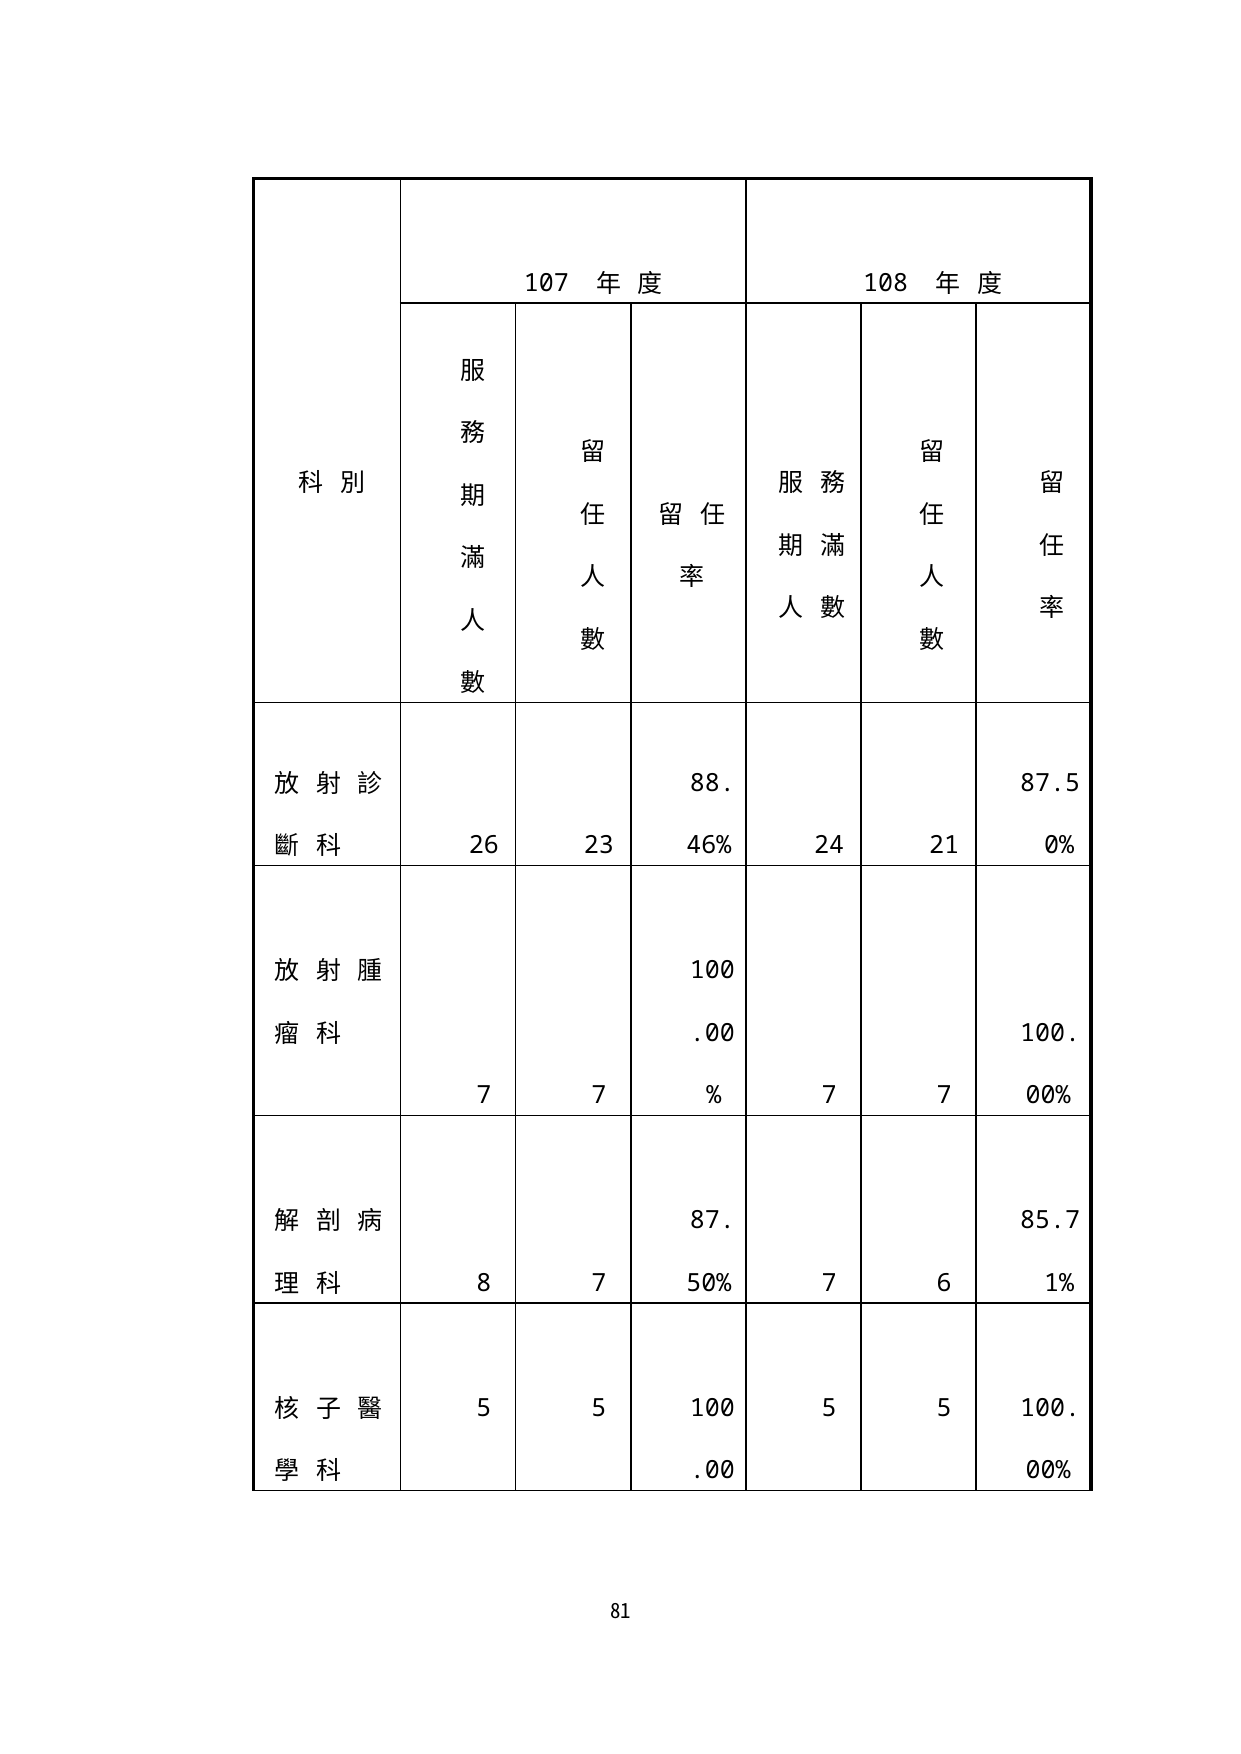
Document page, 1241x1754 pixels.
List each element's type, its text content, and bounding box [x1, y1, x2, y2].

table_cell 5 [862, 1304, 975, 1490]
table_cell 87.50% [977, 703, 1089, 865]
table_cell 100.00% [977, 866, 1089, 1115]
table_cell 8 [401, 1116, 515, 1302]
table_cell 留任人數 [516, 304, 630, 702]
table_cell 留任率 [977, 304, 1089, 702]
table_cell 7 [401, 866, 515, 1115]
table_cell 7 [747, 866, 860, 1115]
table_cell 留任人數 [862, 304, 975, 702]
table_header 107年度 [401, 180, 745, 302]
table_cell 服務期滿人數 [747, 304, 860, 702]
table_header 科別 [255, 180, 400, 702]
table_cell 7 [516, 1116, 630, 1302]
table_cell 放射腫瘤科 [255, 866, 400, 1115]
table_cell 7 [747, 1116, 860, 1302]
table_cell 26 [401, 703, 515, 865]
table_cell 100.00% [977, 1304, 1089, 1490]
table_cell 5 [401, 1304, 515, 1490]
table_cell 7 [862, 866, 975, 1115]
table_cell 21 [862, 703, 975, 865]
table_cell 6 [862, 1116, 975, 1302]
table_cell 23 [516, 703, 630, 865]
table_cell 解剖病理科 [255, 1116, 400, 1302]
table_cell 7 [516, 866, 630, 1115]
table_cell 87.50% [632, 1116, 745, 1302]
table_cell 留任率 [632, 304, 745, 702]
table_cell 100.00 [632, 1304, 745, 1490]
table_cell 100.00% [632, 866, 745, 1115]
table_cell 服務期滿人數 [401, 304, 515, 702]
table_cell 85.71% [977, 1116, 1089, 1302]
table_header 108年度 [747, 180, 1089, 302]
table_cell 放射診斷科 [255, 703, 400, 865]
table_cell 5 [516, 1304, 630, 1490]
table_cell 88.46% [632, 703, 745, 865]
table_cell 核子醫學科 [255, 1304, 400, 1490]
table_cell 24 [747, 703, 860, 865]
table_cell 5 [747, 1304, 860, 1490]
